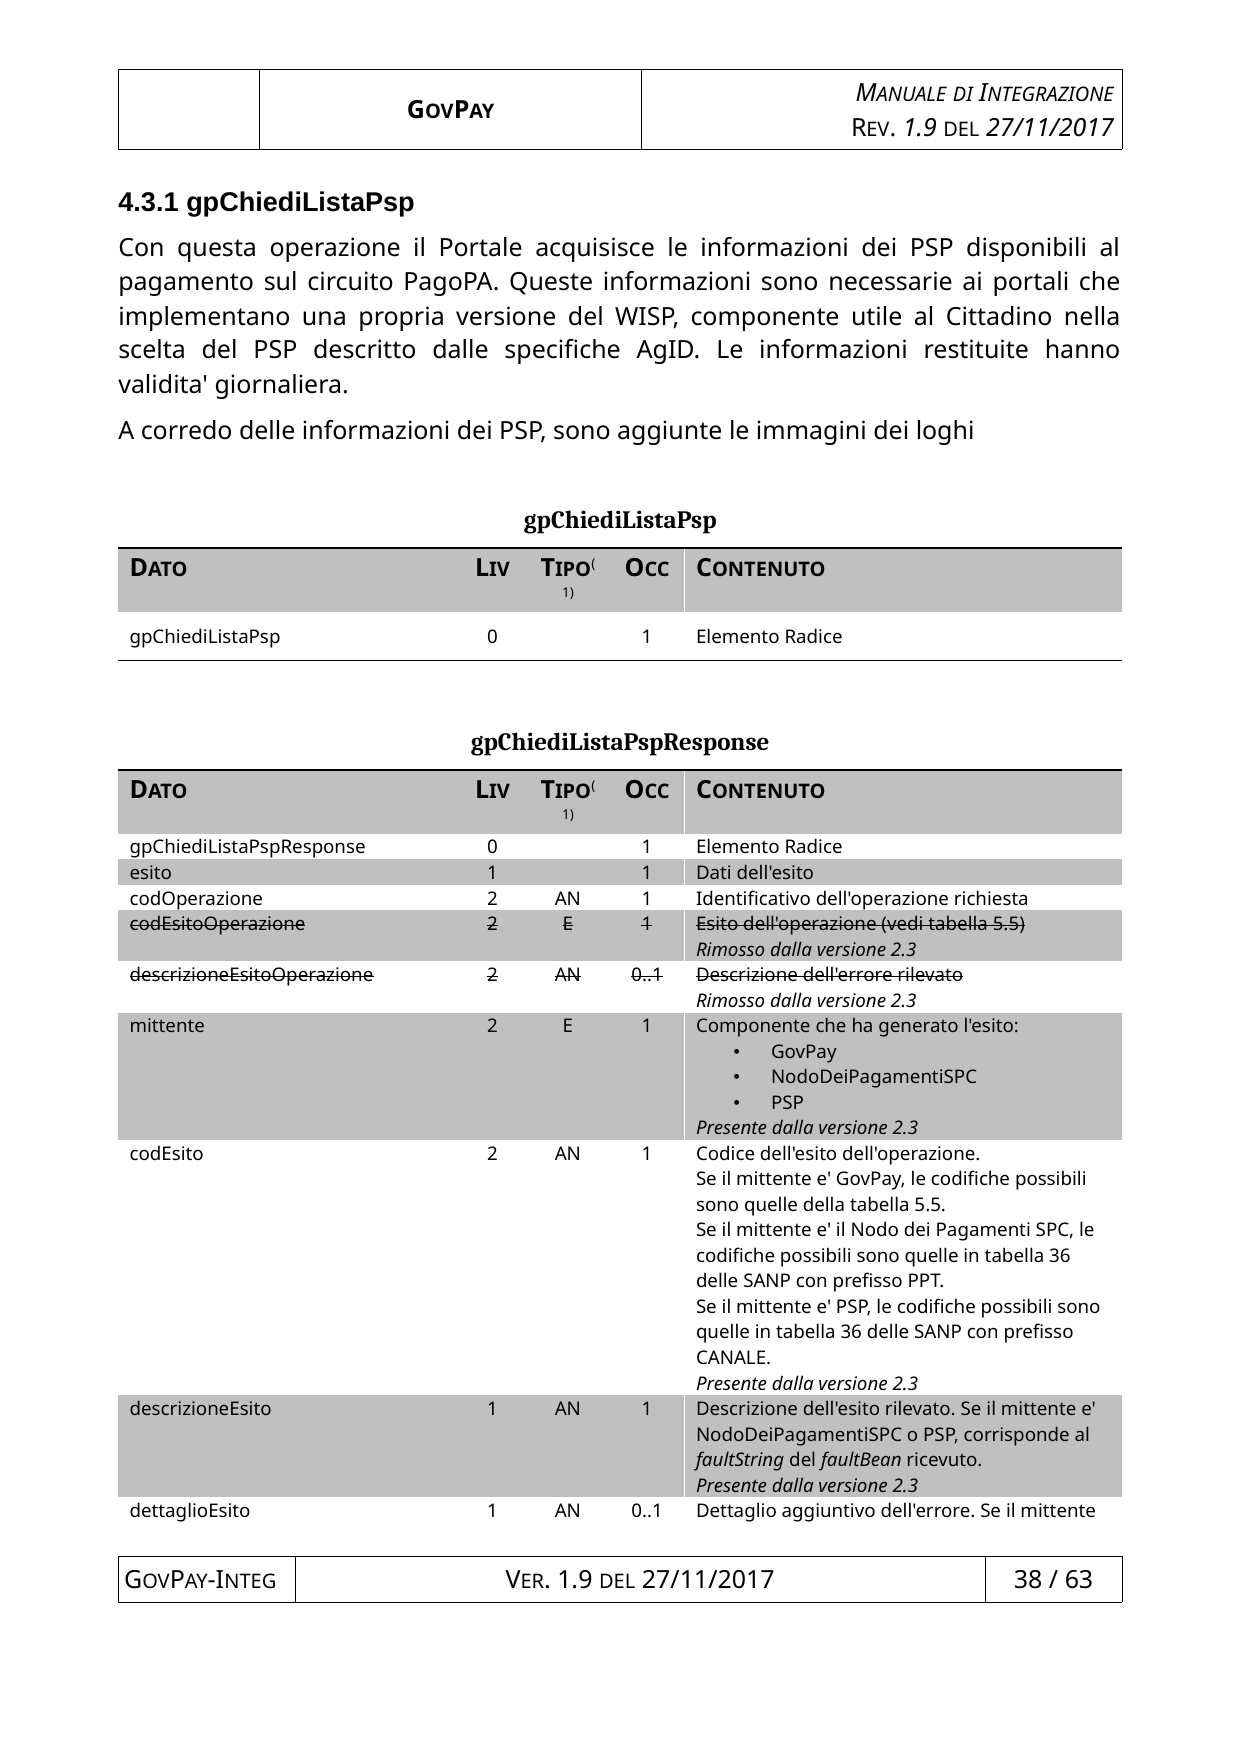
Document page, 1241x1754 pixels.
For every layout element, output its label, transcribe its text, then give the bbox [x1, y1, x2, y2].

table_cell esito [118, 859, 458, 885]
table_cell Tipo(1) [526, 771, 609, 834]
table_cell 1 [609, 885, 684, 910]
table_cell 1 [458, 859, 526, 885]
table_cell 1 [609, 859, 684, 885]
table_cell mittente [118, 1013, 458, 1140]
table_cell AN [526, 961, 609, 1012]
table_cell Occ [609, 549, 684, 612]
table_cell Elemento Radice [685, 612, 1122, 660]
table_cell 2 [458, 961, 526, 1012]
table_cell Identificativo dell'operazione richiesta [685, 885, 1122, 910]
table_cell Occ [609, 771, 684, 834]
table_cell Dati dell'esito [685, 859, 1122, 885]
table_cell AN [526, 1140, 609, 1395]
table_header gpChiediListaPspResponse [118, 728, 1122, 769]
table_cell 1 [458, 1498, 526, 1523]
table_cell descrizioneEsito [118, 1395, 458, 1497]
table_cell 1 [609, 612, 684, 660]
table_cell Contenuto [685, 549, 1122, 612]
table_cell gpChiediListaPspResponse [118, 834, 458, 859]
table_cell AN [526, 1395, 609, 1497]
table_cell Dettaglio aggiuntivo dell'errore. Se il mittente [685, 1498, 1122, 1523]
table_cell Contenuto [685, 771, 1122, 834]
table_cell dettaglioEsito [118, 1498, 458, 1523]
table_cell Codice dell'esito dell'operazione. Se il mittente e' GovPay, le codifiche possibili sono quelle della tabella 5.5. Se il mittente e' il Nodo dei Pagamenti SPC, le codifiche possibili sono quelle in tabella 36 delle SANP con prefisso PPT. Se il mittente e' PSP, le codifiche possibili sono quelle in tabella 36 delle SANP con prefisso CANALE. Presente dalla versione 2.3 [685, 1140, 1122, 1395]
table_cell 1 [458, 1395, 526, 1497]
table_cell Dato [118, 549, 458, 612]
table_cell codEsitoOperazione [118, 910, 458, 961]
table_cell [526, 612, 609, 660]
table_cell AN [526, 885, 609, 910]
table_cell Descrizione dell'errore rilevato Rimosso dalla versione 2.3 [685, 961, 1122, 1012]
table_cell Liv [458, 549, 526, 612]
subtitle gpChiediListaPsp [118, 186, 1122, 217]
table_cell E [526, 1013, 609, 1140]
table_cell codEsito [118, 1140, 458, 1395]
table_cell codOperazione [118, 885, 458, 910]
table_cell 2 [458, 1140, 526, 1395]
table_cell Dato [118, 771, 458, 834]
table_cell Elemento Radice [685, 834, 1122, 859]
table_cell 0 [458, 834, 526, 859]
table_cell [526, 859, 609, 885]
table_cell E [526, 910, 609, 961]
table_cell 1 [609, 1013, 684, 1140]
table_cell AN [526, 1498, 609, 1523]
table_cell Componente che ha generato l'esito: GovPay NodoDeiPagamentiSPC PSP Presente dalla versione 2.3 [685, 1013, 1122, 1140]
table_cell Tipo(1) [526, 549, 609, 612]
table_cell Liv [458, 771, 526, 834]
text A corredo delle informazioni dei PSP, sono aggiunte le immagini dei loghi [118, 413, 1122, 447]
table_cell 2 [458, 910, 526, 961]
table_cell 0..1 [609, 1498, 684, 1523]
table_cell 2 [458, 885, 526, 910]
table_cell Esito dell'operazione (vedi tabella 5.5) Rimosso dalla versione 2.3 [685, 910, 1122, 961]
table_header gpChiediListaPsp [118, 506, 1122, 547]
table_cell descrizioneEsitoOperazione [118, 961, 458, 1012]
table_cell 1 [609, 834, 684, 859]
table_cell 1 [609, 1395, 684, 1497]
table_cell 2 [458, 1013, 526, 1140]
table_cell 0..1 [609, 961, 684, 1012]
table_cell 0 [458, 612, 526, 660]
text Con questa operazione il Portale acquisisce le informazioni dei PSP disponibili al pagamento sul circuito PagoPA. Queste informazioni sono necessarie ai portali che implementano una propria versione del WISP, componente utile al Cittadino nella scelta del PSP descritto dalle specifiche AgID. Le informazioni restituite hanno validita' giornaliera. [118, 230, 1122, 400]
table_cell 1 [609, 1140, 684, 1395]
table_cell 1 [609, 910, 684, 961]
table_cell Descrizione dell'esito rilevato. Se il mittente e' NodoDeiPagamentiSPC o PSP, corrisponde al faultString del faultBean ricevuto. Presente dalla versione 2.3 [685, 1395, 1122, 1497]
table_cell [526, 834, 609, 859]
table_cell gpChiediListaPsp [118, 612, 458, 660]
